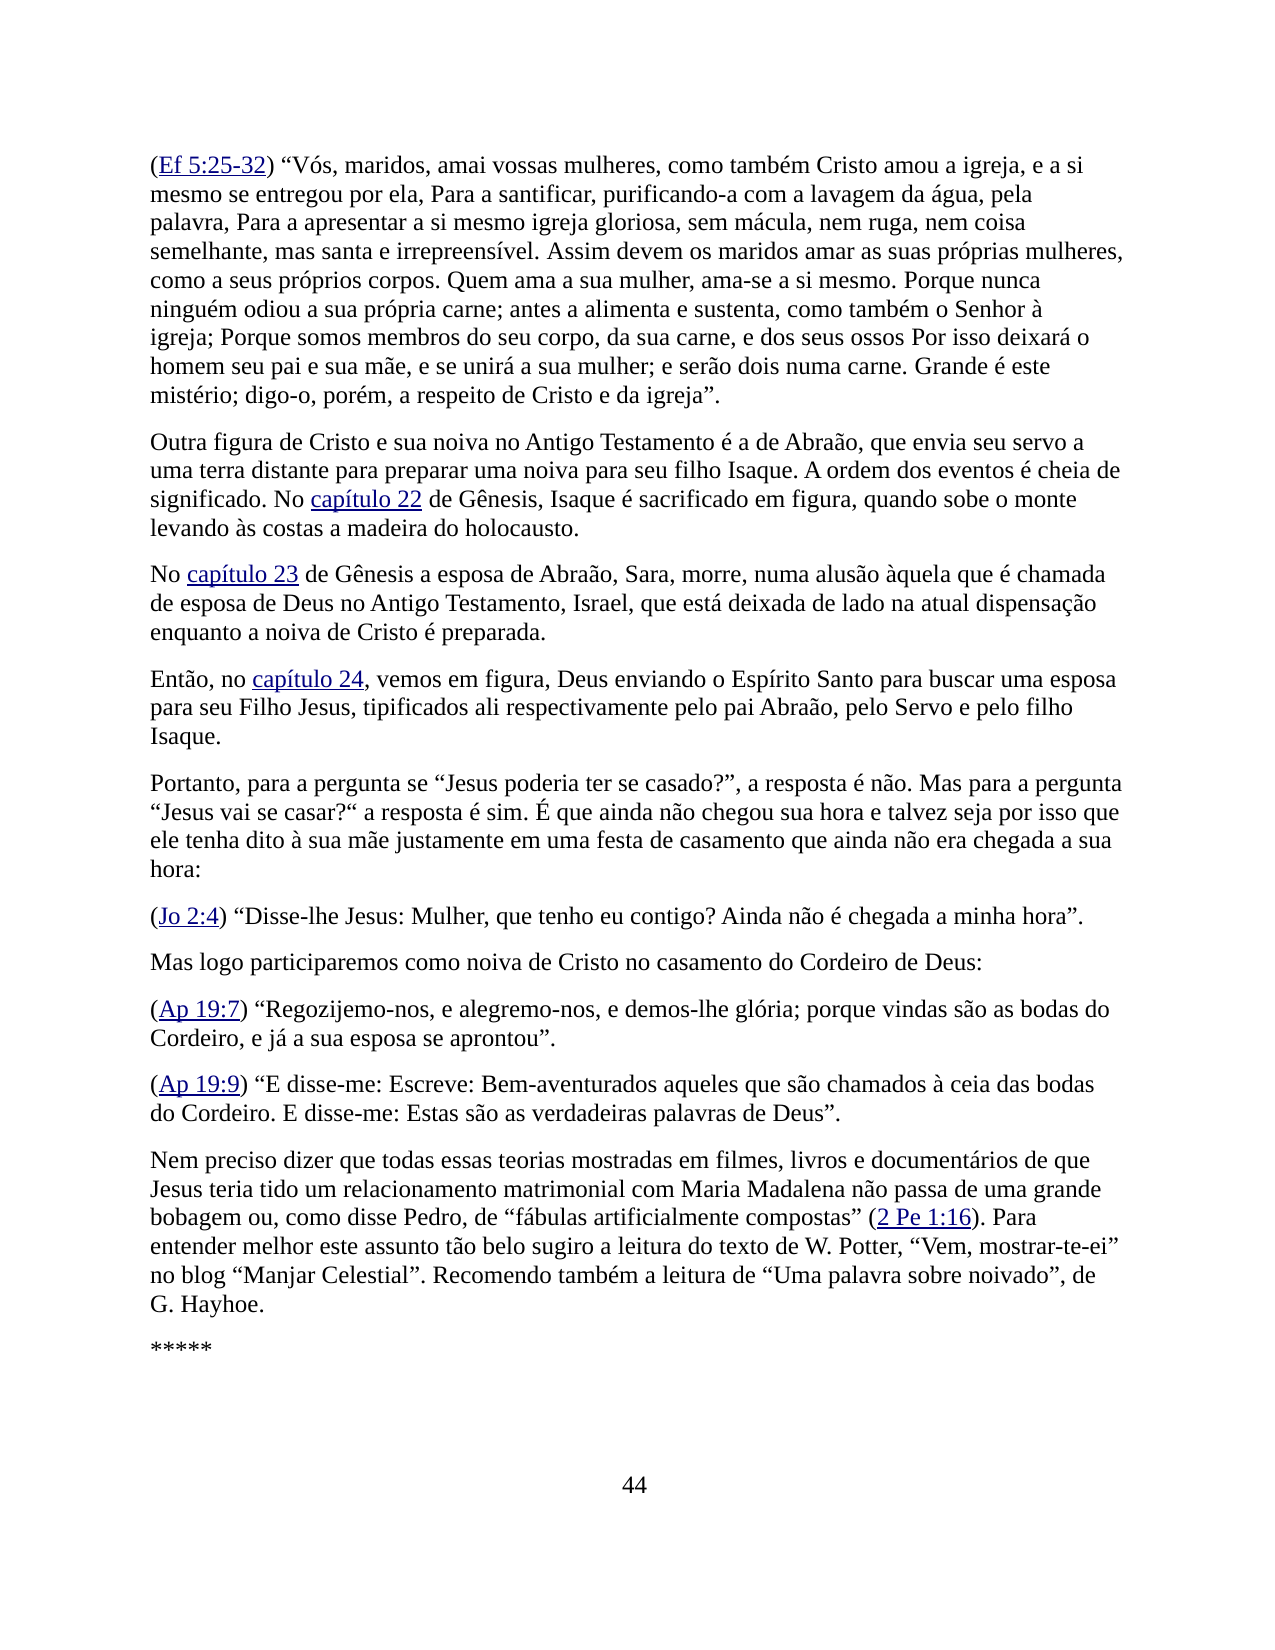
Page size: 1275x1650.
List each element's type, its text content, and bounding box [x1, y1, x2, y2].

text Nem preciso dizer que todas essas teorias mostradas em filmes, livros e documentários de que Jesus teria tido um relacionamento matrimonial com Maria Madalena não passa de uma grande bobagem ou, como disse Pedro, de “fábulas artificialmente compostas” (2 Pe 1:16). Para entender melhor este assunto tão belo sugiro a leitura do texto de W. Potter, “Vem, mostrar-te-ei” no blog “Manjar Celestial”. Recomendo também a leitura de “Uma palavra sobre noivado”, de G. Hayhoe. [150, 1145, 1125, 1317]
text ***** [150, 1335, 1125, 1364]
text Mas logo participaremos como noiva de Cristo no casamento do Cordeiro de Deus: [150, 947, 1125, 976]
text (Jo 2:4) “Disse-lhe Jesus: Mulher, que tenho eu contigo? Ainda não é chegada a minha hora”. [150, 901, 1125, 929]
text Portanto, para a pergunta se “Jesus poderia ter se casado?”, a resposta é não. Mas para a pergunta “Jesus vai se casar?“ a resposta é sim. É que ainda não chegou sua hora e talvez seja por isso que ele tenha dito à sua mãe justamente em uma festa de casamento que ainda não era chegada a sua hora: [150, 768, 1125, 883]
text (Ap 19:7) “Regozijemo-nos, e alegremo-nos, e demos-lhe glória; porque vindas são as bodas do Cordeiro, e já a sua esposa se aprontou”. [150, 994, 1125, 1052]
text Outra figura de Cristo e sua noiva no Antigo Testamento é a de Abraão, que envia seu servo a uma terra distante para preparar uma noiva para seu filho Isaque. A ordem dos eventos é cheia de significado. No capítulo 22 de Gênesis, Isaque é sacrificado em figura, quando sobe o monte levando às costas a madeira do holocausto. [150, 427, 1125, 542]
text Então, no capítulo 24, vemos em figura, Deus enviando o Espírito Santo para buscar uma esposa para seu Filho Jesus, tipificados ali respectivamente pelo pai Abraão, pelo Servo e pelo filho Isaque. [150, 664, 1125, 750]
text (Ap 19:9) “E disse-me: Escreve: Bem-aventurados aqueles que são chamados à ceia das bodas do Cordeiro. E disse-me: Estas são as verdadeiras palavras de Deus”. [150, 1069, 1125, 1127]
text No capítulo 23 de Gênesis a esposa de Abraão, Sara, morre, numa alusão àquela que é chamada de esposa de Deus no Antigo Testamento, Israel, que está deixada de lado na atual dispensação enquanto a noiva de Cristo é preparada. [150, 559, 1125, 646]
text (Ef 5:25-32) “Vós, maridos, amai vossas mulheres, como também Cristo amou a igreja, e a si mesmo se entregou por ela, Para a santificar, purificando-a com a lavagem da água, pela palavra, Para a apresentar a si mesmo igreja gloriosa, sem mácula, nem ruga, nem coisa semelhante, mas santa e irrepreensível. Assim devem os maridos amar as suas próprias mulheres, como a seus próprios corpos. Quem ama a sua mulher, ama-se a si mesmo. Porque nunca ninguém odiou a sua própria carne; antes a alimenta e sustenta, como também o Senhor à igreja; Porque somos membros do seu corpo, da sua carne, e dos seus ossos Por isso deixará o homem seu pai e sua mãe, e se unirá a sua mulher; e serão dois numa carne. Grande é este mistério; digo-o, porém, a respeito de Cristo e da igreja”. [150, 150, 1125, 409]
